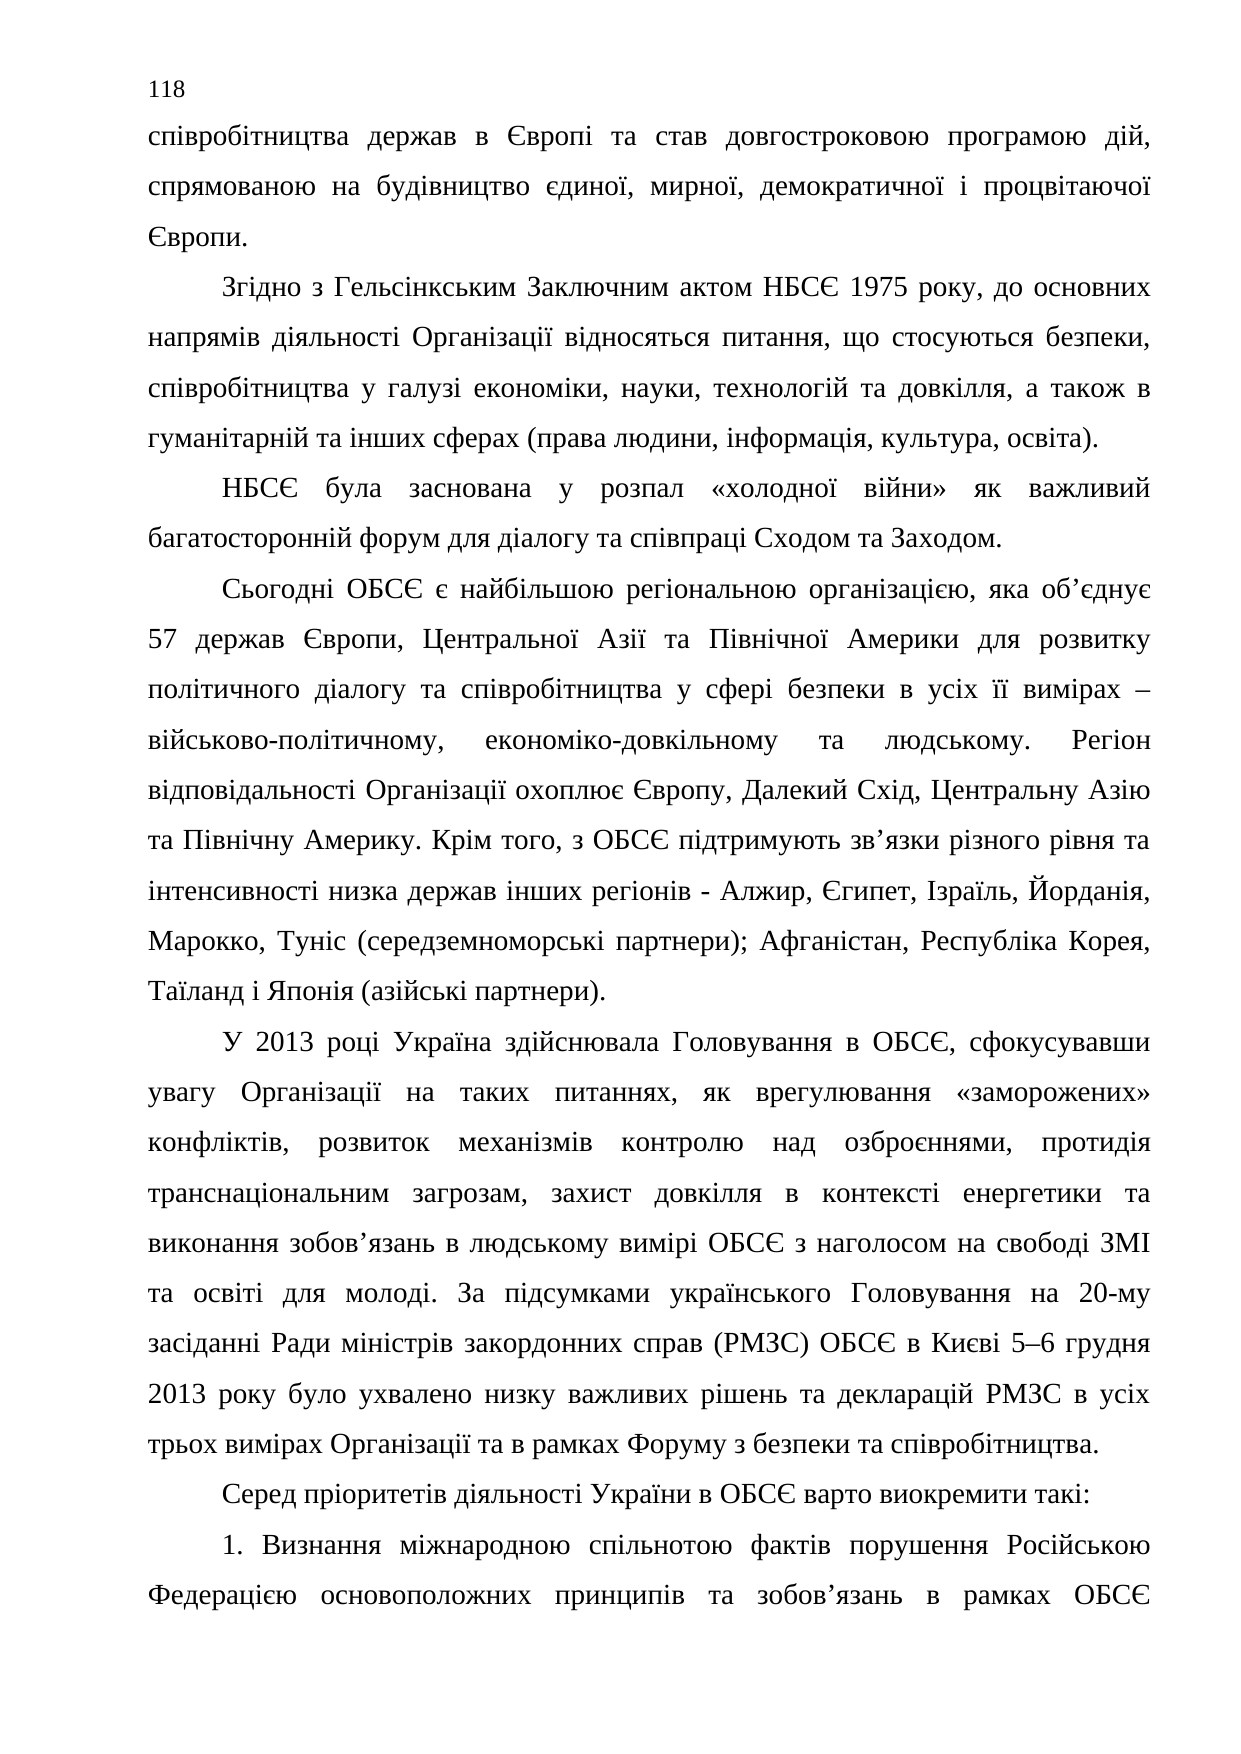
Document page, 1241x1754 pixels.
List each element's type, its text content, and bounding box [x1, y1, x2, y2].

text У 2013 році Україна здійснювала Головування в ОБСЄ, сфокусувавши увагу Організації на таких питаннях, як врегулювання «заморожених» конфліктів, розвиток механізмів контролю над озброєннями, протидія транснаціональним загрозам, захист довкілля в контексті енергетики та виконання зобов’язань в людському вимірі ОБСЄ з наголосом на свободі ЗМІ та освіті для молоді. За підсумками українського Головування на 20-му засіданні Ради міністрів закордонних справ (РМЗС) ОБСЄ в Києві 5–6 грудня 2013 року було ухвалено низку важливих рішень та декларацій РМЗС в усіх трьох вимірах Організації та в рамках Форуму з безпеки та співробітництва. [148, 1024, 1152, 1460]
text Сьогодні ОБСЄ є найбільшою регіональною організацією, яка об’єднує 57 держав Європи, Центральної Азії та Північної Америки для розвитку політичного діалогу та співробітництва у сфері безпеки в усіх її вимірах – військово-політичному, економіко-довкільному та людському. Регіон відповідальності Організації охоплює Європу, Далекий Схід, Центральну Азію та Північну Америку. Крім того, з ОБСЄ підтримують зв’язки різного рівня та інтенсивності низка держав інших регіонів - Алжир, Єгипет, Ізраїль, Йорданія, Марокко, Туніс (середземноморські партнери); Афганістан, Республіка Корея, Таїланд і Японія (азійські партнери). [148, 571, 1152, 1007]
text НБСЄ була заснована у розпал «холодної війни» як важливий багатосторонній форум для діалогу та співпраці Сходом та Заходом. [148, 470, 1152, 554]
text співробітництва держав в Європі та став довгостроковою програмою дій, спрямованою на будівництво єдиної, мирної, демократичної і процвітаючої Європи. [148, 118, 1152, 252]
text Серед пріоритетів діяльності України в ОБСЄ варто виокремити такі: [148, 1477, 1152, 1510]
text 1. Визнання міжнародною спільнотою фактів порушення Російською Федерацією основоположних принципів та зобов’язань в рамках ОБСЄ [148, 1527, 1152, 1611]
text Згідно з Гельсінкським Заключним актом НБСЄ 1975 року, до основних напрямів діяльності Організації відносяться питання, що стосуються безпеки, співробітництва у галузі економіки, науки, технологій та довкілля, а також в гуманітарній та інших сферах (права людини, інформація, культура, освіта). [148, 269, 1152, 453]
